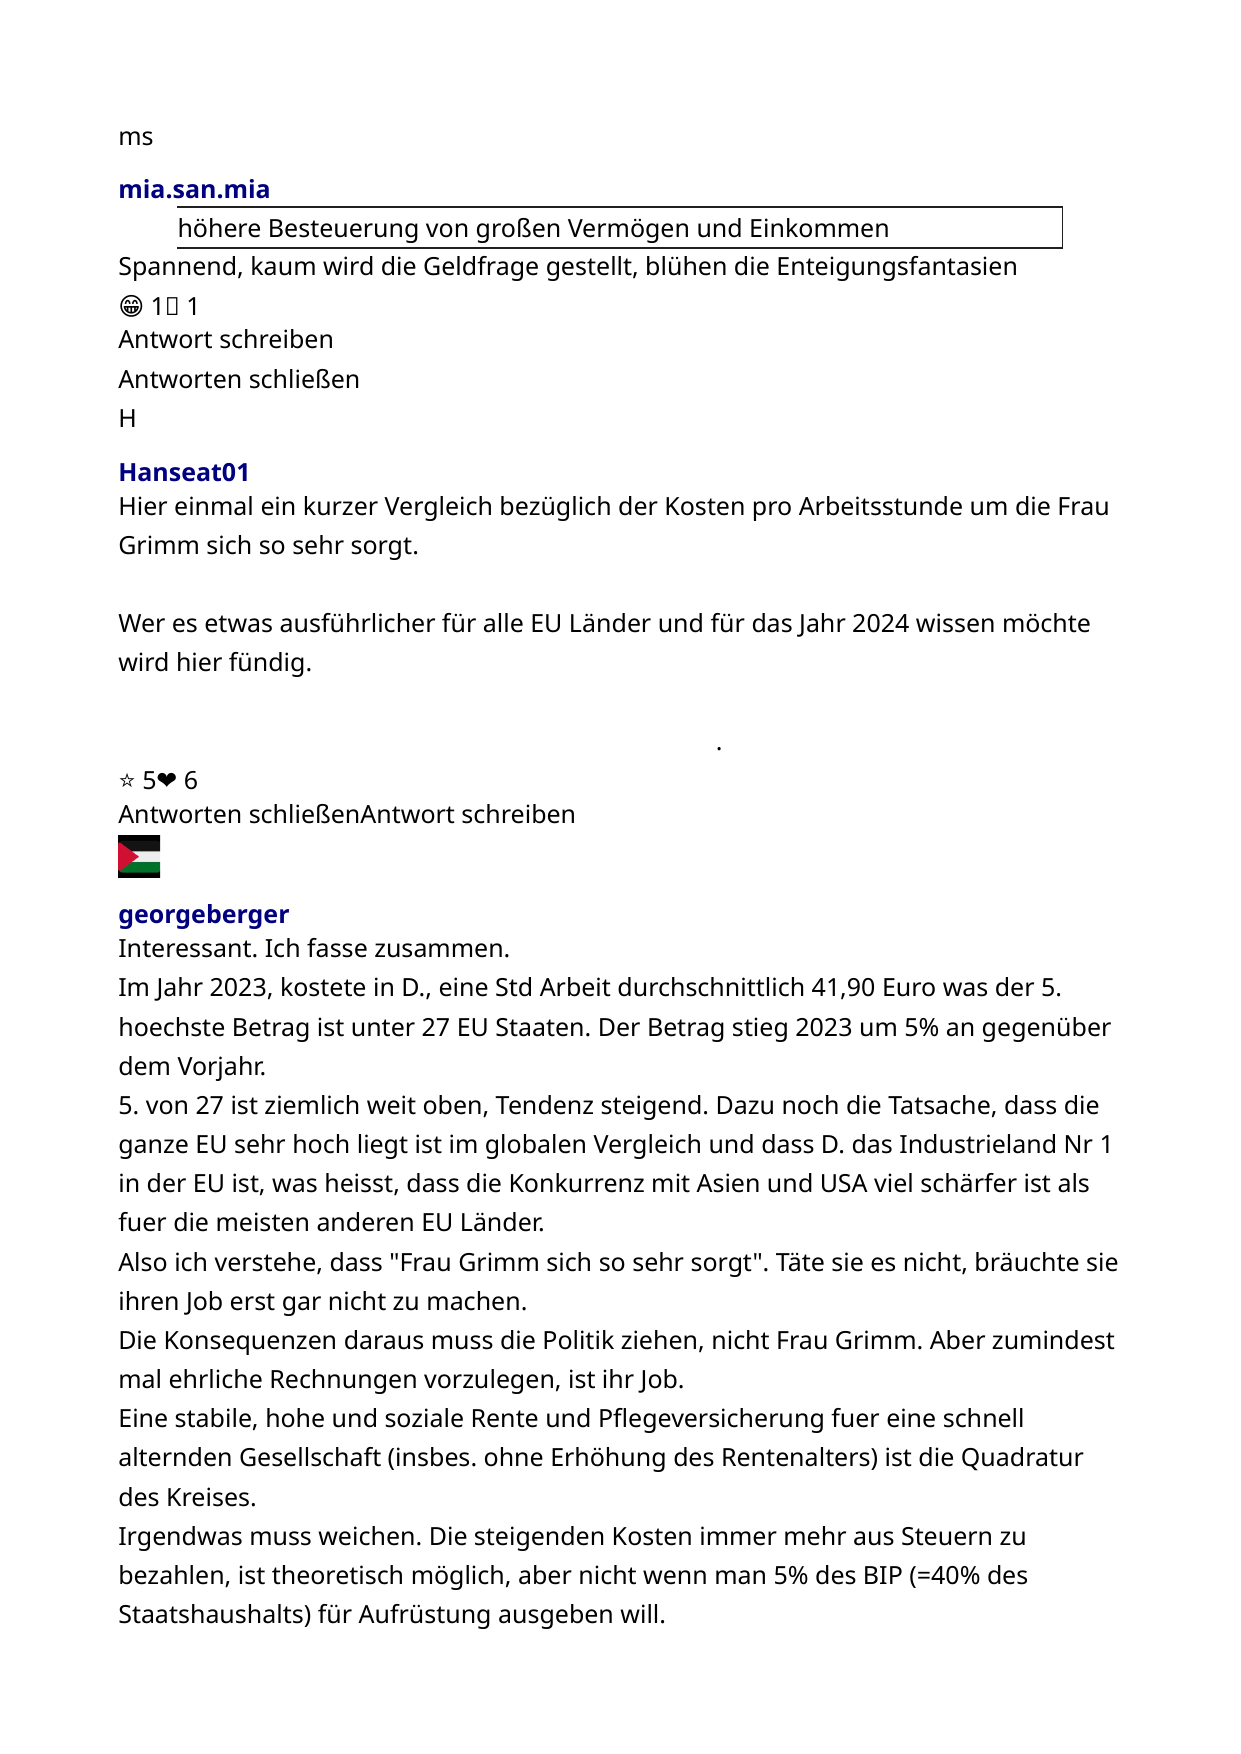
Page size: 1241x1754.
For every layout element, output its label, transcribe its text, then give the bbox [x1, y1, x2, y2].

text Also ich verstehe, dass "Frau Grimm sich so sehr sorgt". Täte sie es nicht, bräuchte sie ihren Job erst gar nicht zu machen. [118, 1244, 1122, 1317]
text 😁 1🙁 1 [118, 288, 1122, 322]
text Spannend, kaum wird die Geldfrage gestellt, blühen die Enteigungsfantasien [118, 249, 1122, 283]
text 5. von 27 ist ziemlich weit oben, Tendenz steigend. Dazu noch die Tatsache, dass die ganze EU sehr hoch liegt ist im globalen Vergleich und dass D. das Industrieland Nr 1 in der EU ist, was heisst, dass die Konkurrenz mit Asien und USA viel schärfer ist als fuer die meisten anderen EU Länder. [118, 1087, 1122, 1239]
picture [118, 835, 161, 878]
text höhere Besteuerung von großen Vermögen und Einkommen [177, 208, 1062, 247]
subtitle georgeberger [118, 897, 1122, 931]
text Antworten schließen [118, 361, 1122, 395]
text ⭐️ 5❤️ 6 [118, 762, 1122, 797]
text Die Konsequenzen daraus muss die Politik ziehen, nicht Frau Grimm. Aber zumindest mal ehrliche Rechnungen vorzulegen, ist ihr Job. [118, 1322, 1122, 1396]
text Eine stabile, hohe und soziale Rente und Pflegeversicherung fuer eine schnell alternden Gesellschaft (insbes. ohne Erhöhung des Rentenalters) ist die Quadratur des Kreises. [118, 1401, 1122, 1513]
text https://www.tagesschau.de/wirtschaft/arbeitsmarkt/arbeitskosten-studie-100.html [118, 567, 1122, 601]
text ms [118, 118, 1122, 152]
text Im Jahr 2023, kostete in D., eine Std Arbeit durchschnittlich 41,90 Euro was der 5. hoechste Betrag ist unter 27 EU Staaten. Der Betrag stieg 2023 um 5% an gegenüber dem Vorjahr. [118, 970, 1122, 1082]
text Interessant. Ich fasse zusammen. [118, 931, 1122, 965]
text https://www.destatis.de/DE/Themen/Arbeit/Arbeitskosten-Lohnnebenkosten/_Grafik/_Interaktiv/arbeitskosten-eu-vergleich.html. [118, 684, 1122, 757]
text Antwort schreiben [118, 322, 1122, 356]
text Wer es etwas ausführlicher für alle EU Länder und für das Jahr 2024 wissen möchte wird hier fündig. [118, 606, 1122, 679]
text H [118, 401, 1122, 434]
text Irgendwas muss weichen. Die steigenden Kosten immer mehr aus Steuern zu bezahlen, ist theoretisch möglich, aber nicht wenn man 5% des BIP (=40% des Staatshaushalts) für Aufrüstung ausgeben will. [118, 1518, 1122, 1631]
subtitle Hanseat01 [118, 454, 1122, 488]
text Antworten schließenAntwort schreiben [118, 797, 1122, 831]
text Hier einmal ein kurzer Vergleich bezüglich der Kosten pro Arbeitsstunde um die Frau Grimm sich so sehr sorgt. [118, 488, 1122, 562]
subtitle mia.san.mia [118, 172, 1122, 206]
